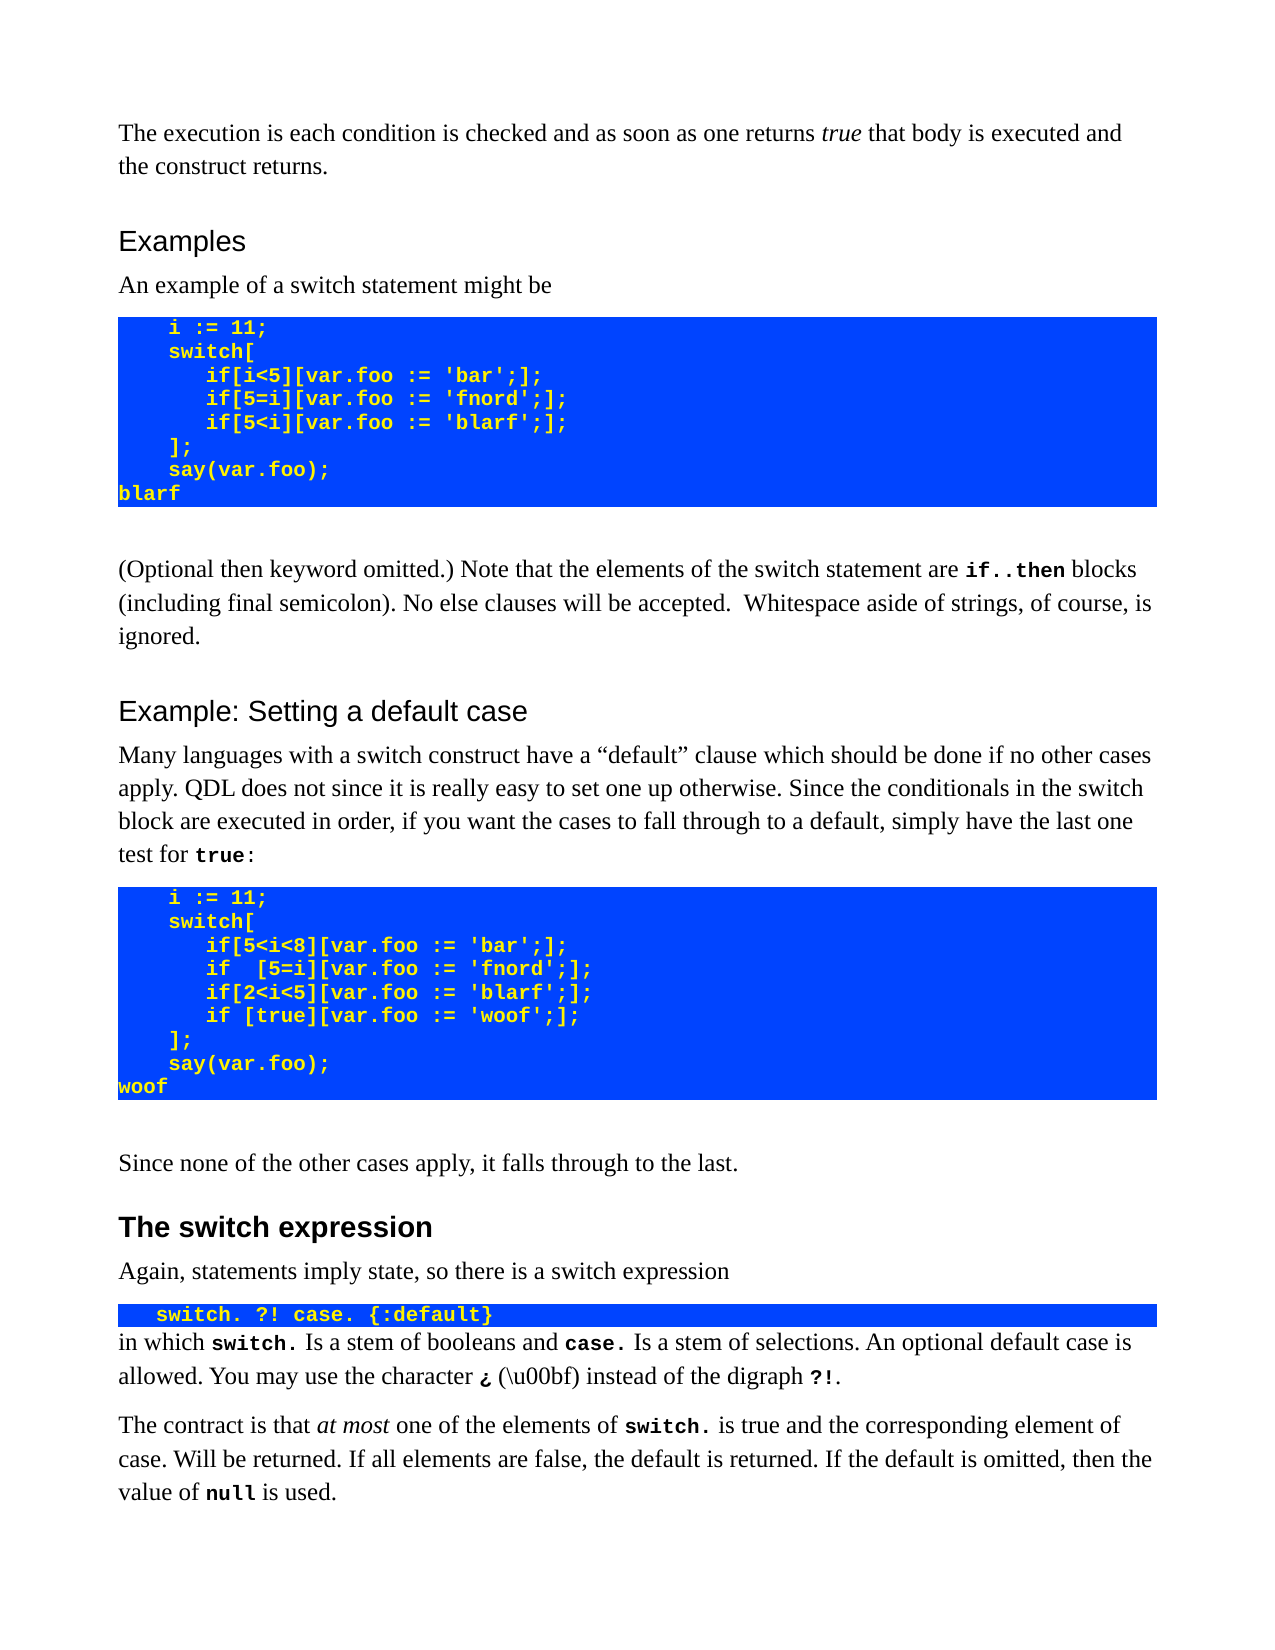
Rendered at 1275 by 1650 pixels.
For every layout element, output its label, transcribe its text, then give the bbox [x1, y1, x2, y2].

text Many languages with a switch construct have a “default” clause which should be done if no other cases apply. QDL does not since it is really easy to set one up otherwise. Since the conditionals in the switch block are executed in order, if you want the cases to fall through to a default, simply have the last one test for true: [118, 740, 1157, 868]
subtitle Example: Setting a default case [118, 694, 1157, 727]
text say(var.foo); [118, 1053, 1157, 1076]
text woof [118, 1076, 1157, 1100]
text in which switch. Is a stem of booleans and case. Is a stem of selections. An optional default case is allowed. You may use the character ¿ (\u00bf) instead of the digraph ?!. [118, 1327, 1157, 1391]
text say(var.foo); [118, 459, 1157, 483]
text if[5<i][var.foo := 'blarf';]; [118, 412, 1157, 436]
text if [true][var.foo := 'woof';]; [118, 1006, 1157, 1029]
text switch[ [118, 911, 1157, 934]
text i := 11; [118, 317, 1157, 341]
text The execution is each condition is checked and as soon as one returns true that body is executed and the construct returns. [118, 118, 1157, 180]
text switch[ [118, 341, 1157, 365]
subtitle Examples [118, 224, 1157, 257]
text if[i<5][var.foo := 'bar';]; [118, 365, 1157, 388]
text An example of a switch statement might be [118, 270, 1157, 298]
text The contract is that at most one of the elements of switch. is true and the corresponding element of case. Will be returned. If all elements are false, the default is returned. If the default is omitted, then the value of null is used. [118, 1410, 1157, 1506]
text if[2<i<5][var.foo := 'blarf';]; [118, 982, 1157, 1006]
text if[5<i<8][var.foo := 'bar';]; [118, 934, 1157, 958]
text (Optional then keyword omitted.) Note that the elements of the switch statement are if..then blocks (including final semicolon). No else clauses will be accepted. Whitespace aside of strings, of course, is ignored. [118, 554, 1157, 650]
text i := 11; [118, 887, 1157, 911]
text Since none of the other cases apply, it falls through to the last. [118, 1148, 1157, 1176]
subtitle The switch expression [118, 1210, 1157, 1244]
text ]; [118, 436, 1157, 459]
text ]; [118, 1029, 1157, 1053]
text blarf [118, 483, 1157, 507]
text switch. ?! case. {:default} [118, 1304, 1157, 1327]
text Again, statements imply state, so there is a switch expression [118, 1256, 1157, 1285]
text if [5=i][var.foo := 'fnord';]; [118, 958, 1157, 982]
text if[5=i][var.foo := 'fnord';]; [118, 388, 1157, 412]
